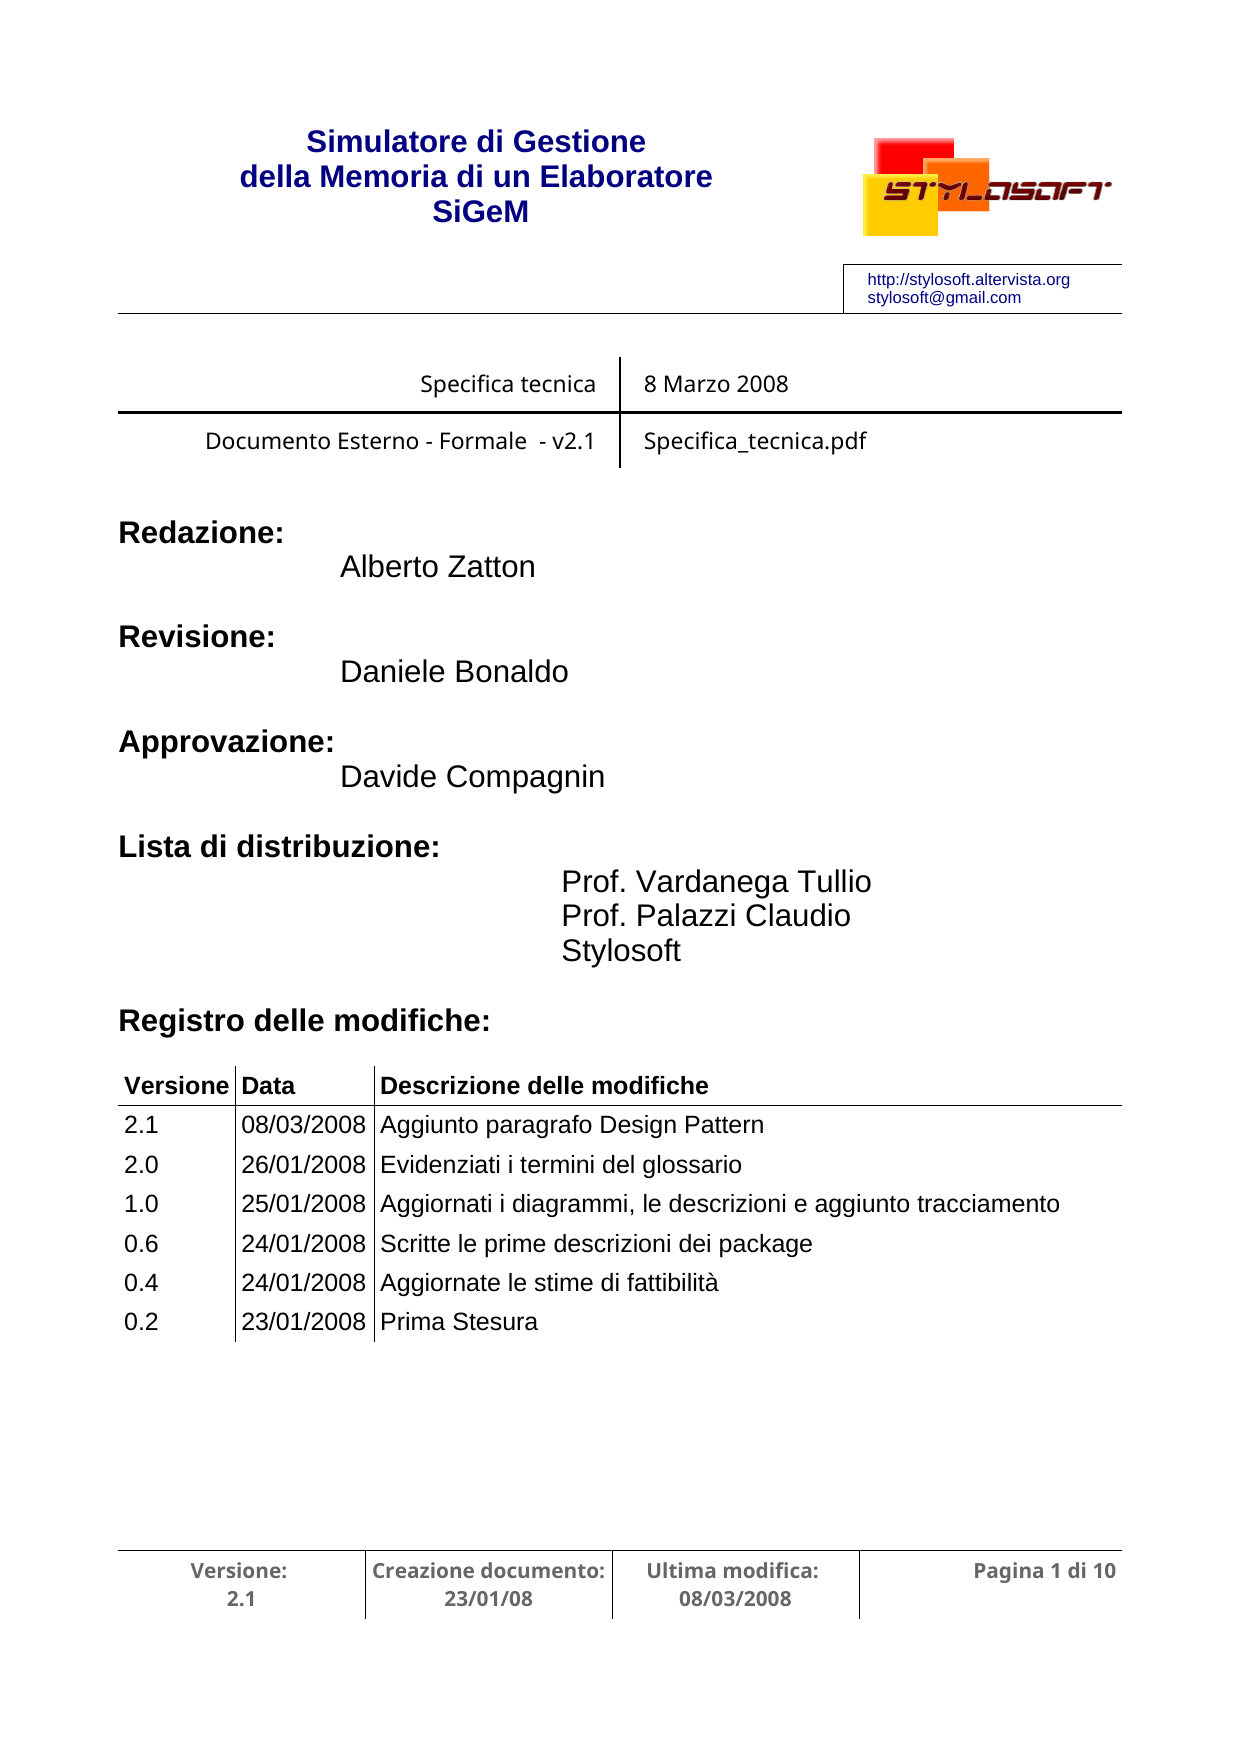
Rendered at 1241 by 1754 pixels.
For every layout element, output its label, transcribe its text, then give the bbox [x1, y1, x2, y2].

table_cell 24/01/2008 [236, 1263, 374, 1302]
table_cell 23/01/2008 [236, 1303, 374, 1342]
text Redazione: [118, 515, 1122, 549]
text Revisione: [118, 619, 1122, 654]
table_header 8 Marzo 2008 [621, 357, 1122, 411]
table_header Data [236, 1066, 374, 1105]
text Stylosoft [118, 933, 1122, 968]
text Registro delle modifiche: [118, 1003, 1122, 1038]
text Approvazione: [118, 724, 1122, 759]
text Prof. Vardanega Tullio [118, 864, 1122, 898]
table_header Versione [118, 1066, 235, 1105]
table_cell 26/01/2008 [236, 1145, 374, 1184]
table_cell Documento Esterno - Formale - v2.1 [118, 414, 619, 468]
table_header Specifica tecnica [118, 357, 619, 411]
table_cell 2.1 [118, 1106, 235, 1145]
table_cell Aggiornati i diagrammi, le descrizioni e aggiunto tracciamento [375, 1184, 1122, 1224]
table_cell 0.4 [118, 1263, 235, 1302]
table_cell 0.6 [118, 1224, 235, 1263]
table_cell Specifica_tecnica.pdf [621, 414, 1122, 468]
table_cell 24/01/2008 [236, 1224, 374, 1263]
table_cell Prima Stesura [375, 1303, 1122, 1342]
table_cell 1.0 [118, 1184, 235, 1224]
table_header Descrizione delle modifiche [375, 1066, 1122, 1105]
table_cell 08/03/2008 [236, 1106, 374, 1145]
table_cell Evidenziati i termini del glossario [375, 1145, 1122, 1184]
text Prof. Palazzi Claudio [118, 898, 1122, 933]
table_cell 25/01/2008 [236, 1184, 374, 1224]
table_cell Aggiunto paragrafo Design Pattern [375, 1106, 1122, 1145]
table_cell 2.0 [118, 1145, 235, 1184]
text Davide Compagnin [118, 759, 1122, 794]
text Daniele Bonaldo [118, 654, 1122, 689]
text Lista di distribuzione: [118, 829, 1122, 864]
table_cell Scritte le prime descrizioni dei package [375, 1224, 1122, 1263]
picture [848, 123, 1117, 247]
text Alberto Zatton [118, 549, 1122, 584]
table_cell 0.2 [118, 1303, 235, 1342]
table_cell Aggiornate le stime di fattibilità [375, 1263, 1122, 1302]
